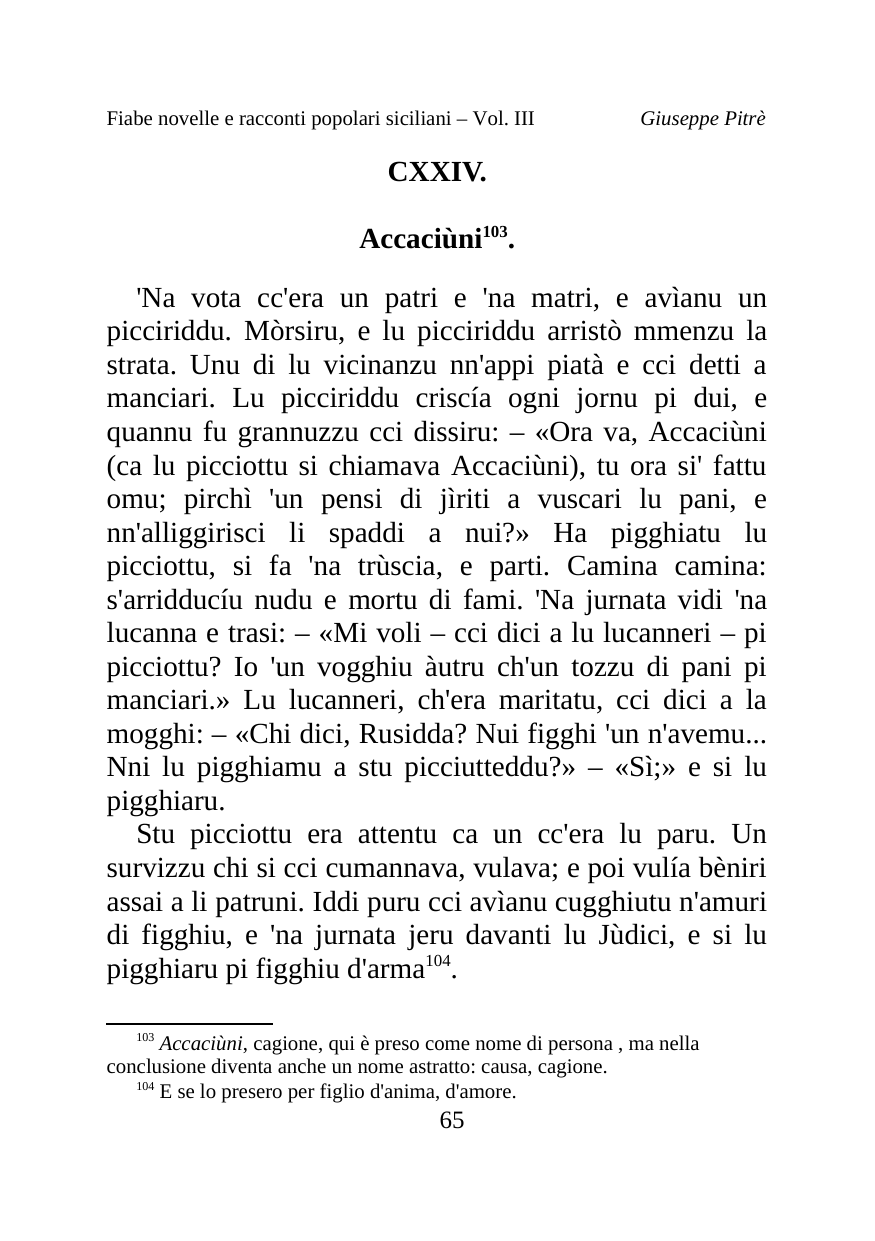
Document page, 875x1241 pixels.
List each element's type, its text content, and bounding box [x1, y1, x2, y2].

text 'Na vota cc'era un patri e 'na matri, e avìanu un picciriddu. Mòrsiru, e lu picciriddu arristò mmenzu la strata. Unu di lu vicinanzu nn'appi piatà e cci detti a manciari. Lu picciriddu criscía ogni jornu pi dui, e quannu fu grannuzzu cci dissiru: – «Ora va, Accaciùni (ca lu picciottu si chiamava Accaciùni), tu ora si' fattu omu; pirchì 'un pensi di jìriti a vuscari lu pani, e nn'alliggirisci li spaddi a nui?» Ha pigghiatu lu picciottu, si fa 'na trùscia, e parti. Camina camina: s'arridducíu nudu e mortu di fami. 'Na jurnata vidi 'na lucanna e trasi: – «Mi voli – cci dici a lu lucanneri – pi picciottu? Io 'un vogghiu àutru ch'un tozzu di pani pi manciari.» Lu lucanneri, ch'era maritatu, cci dici a la mogghi: – «Chi dici, Rusidda? Nui figghi 'un n'avemu... Nni lu pigghiamu a stu picciutteddu?» – «Sì;» e si lu pigghiaru. [106, 280, 768, 817]
subtitle CXXIV. Accaciùni. [106, 154, 768, 255]
text Stu picciottu era attentu ca un cc'era lu paru. Un survizzu chi si cci cumannava, vulava; e poi vulía bèniri assai a li patruni. Iddi puru cci avìanu cugghiutu n'amuri di figghiu, e 'na jurnata jeru davanti lu Jùdici, e si lu pigghiaru pi figghiu d'arma. [106, 817, 768, 984]
text E se lo presero per figlio d'anima, d'amore. [106, 1078, 768, 1103]
text Accaciùni, cagione, qui è preso come nome di persona , ma nella conclusione diventa anche un nome astratto: causa, cagione. [106, 1030, 768, 1078]
